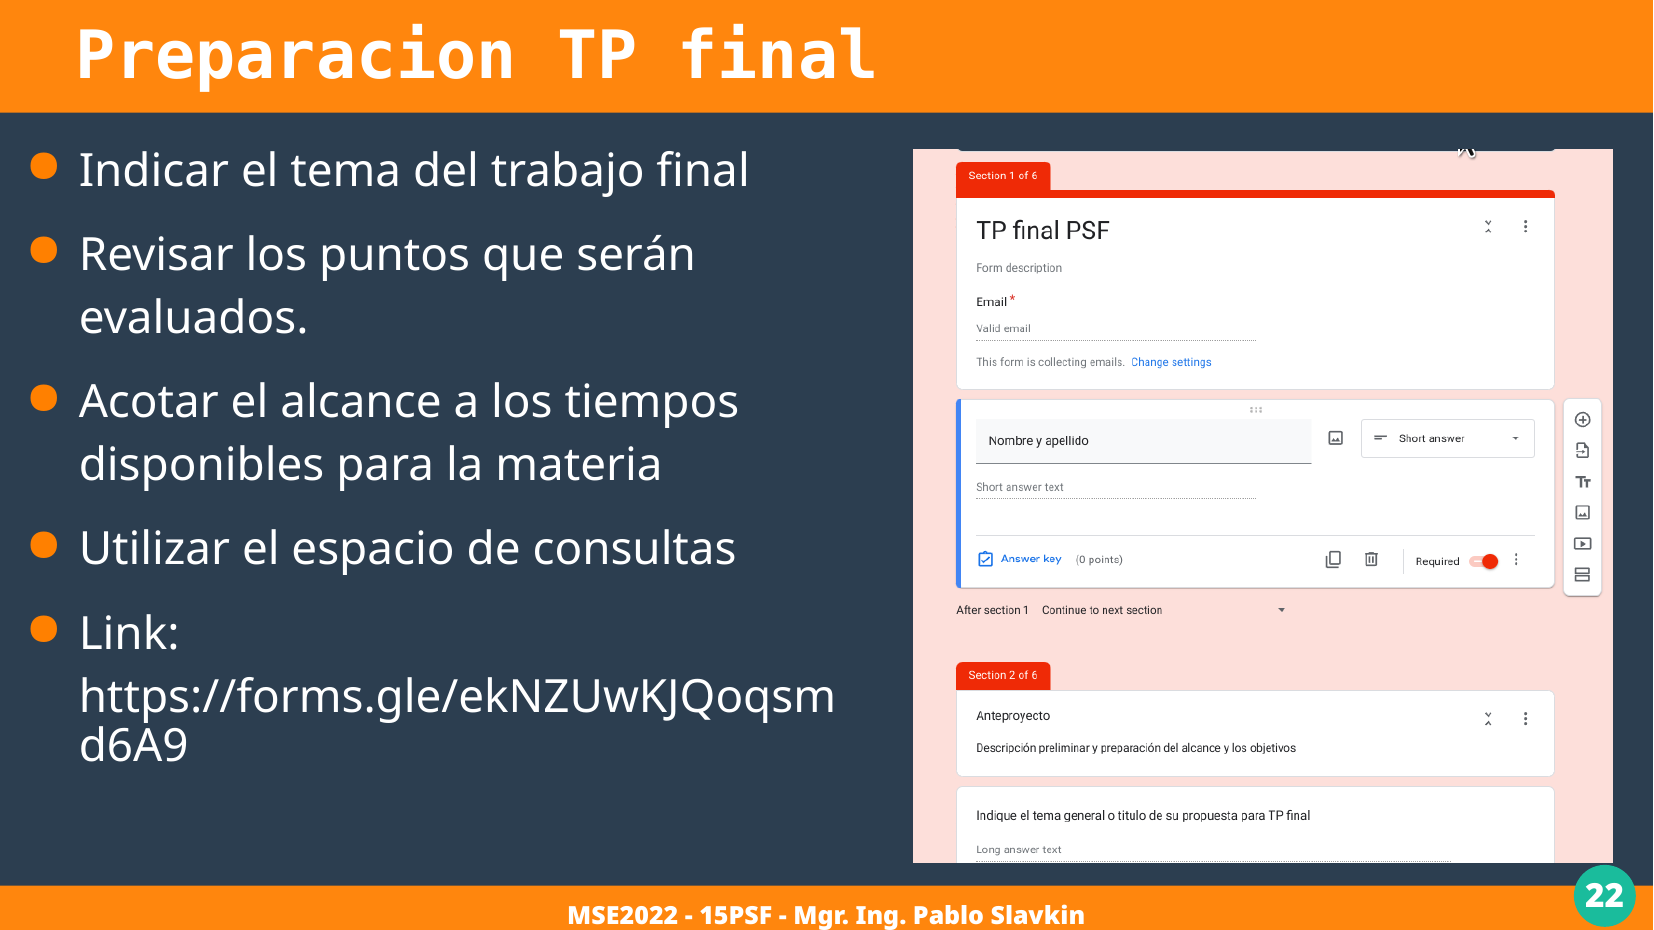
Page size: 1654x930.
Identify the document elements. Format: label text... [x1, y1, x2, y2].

list Indicar el tema del trabajo final Revisar los puntos que serán evaluados. Acotar el alcance a los tiempos disponibles para la materia Utilizar el espacio de consultas Link: https://forms.gle/ekNZUwKJQoqsmd6A9 [7, 137, 863, 863]
picture [913, 149, 1613, 863]
title Preparacion TP final [75, 16, 1613, 113]
